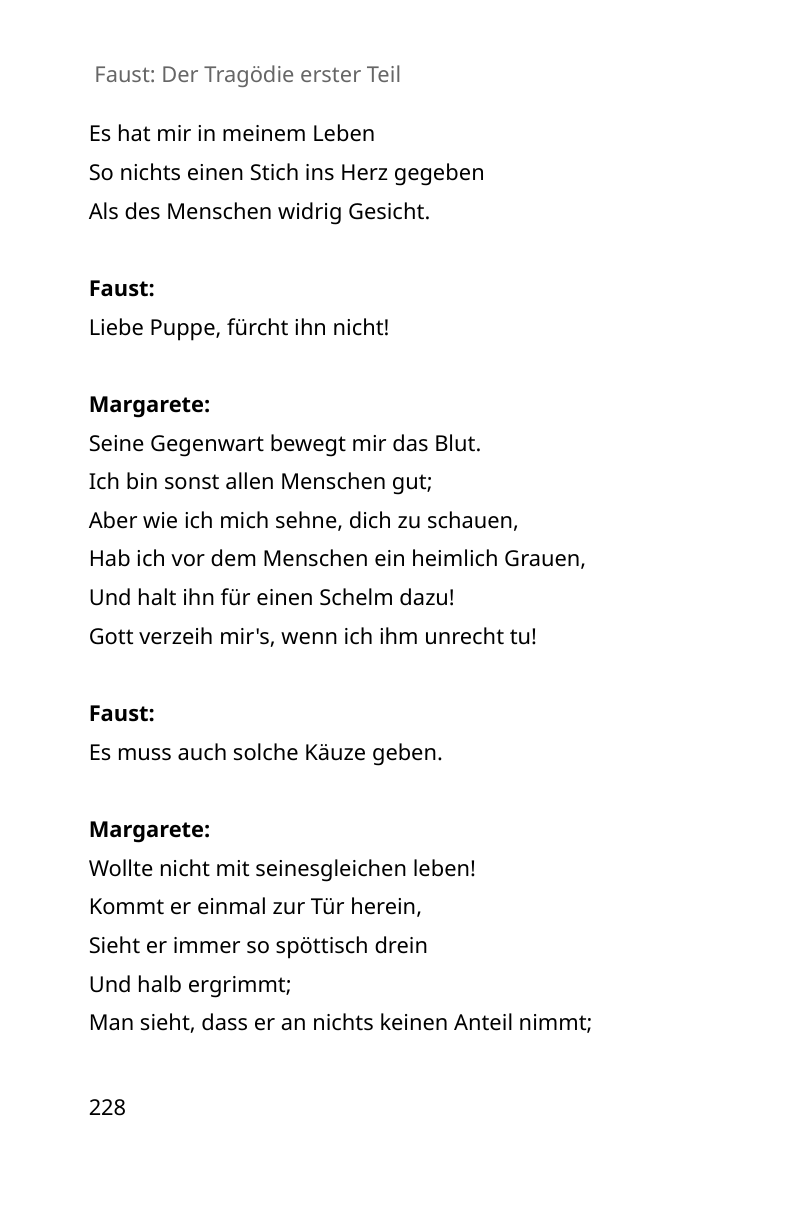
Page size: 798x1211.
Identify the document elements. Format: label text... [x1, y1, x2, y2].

text Faust: Liebe Puppe, fürcht ihn nicht! [88, 252, 679, 341]
text Faust: Es muss auch solche Käuze geben. [88, 677, 679, 766]
text Margarete: Wollte nicht mit seinesgleichen leben! Kommt er einmal zur Tür herein, Sieht er immer so spöttisch drein Und halb ergrimmt; Man sieht, dass er an nichts keinen Anteil nimmt; [88, 793, 679, 1037]
text Margarete: Seine Gegenwart bewegt mir das Blut. Ich bin sonst allen Menschen gut; Aber wie ich mich sehne, dich zu schauen, Hab ich vor dem Menschen ein heimlich Grauen, Und halt ihn für einen Schelm dazu! Gott verzeih mir's, wenn ich ihm unrecht tu! [88, 368, 679, 651]
text Es hat mir in meinem Leben So nichts einen Stich ins Herz gegeben Als des Menschen widrig Gesicht. [88, 118, 679, 225]
